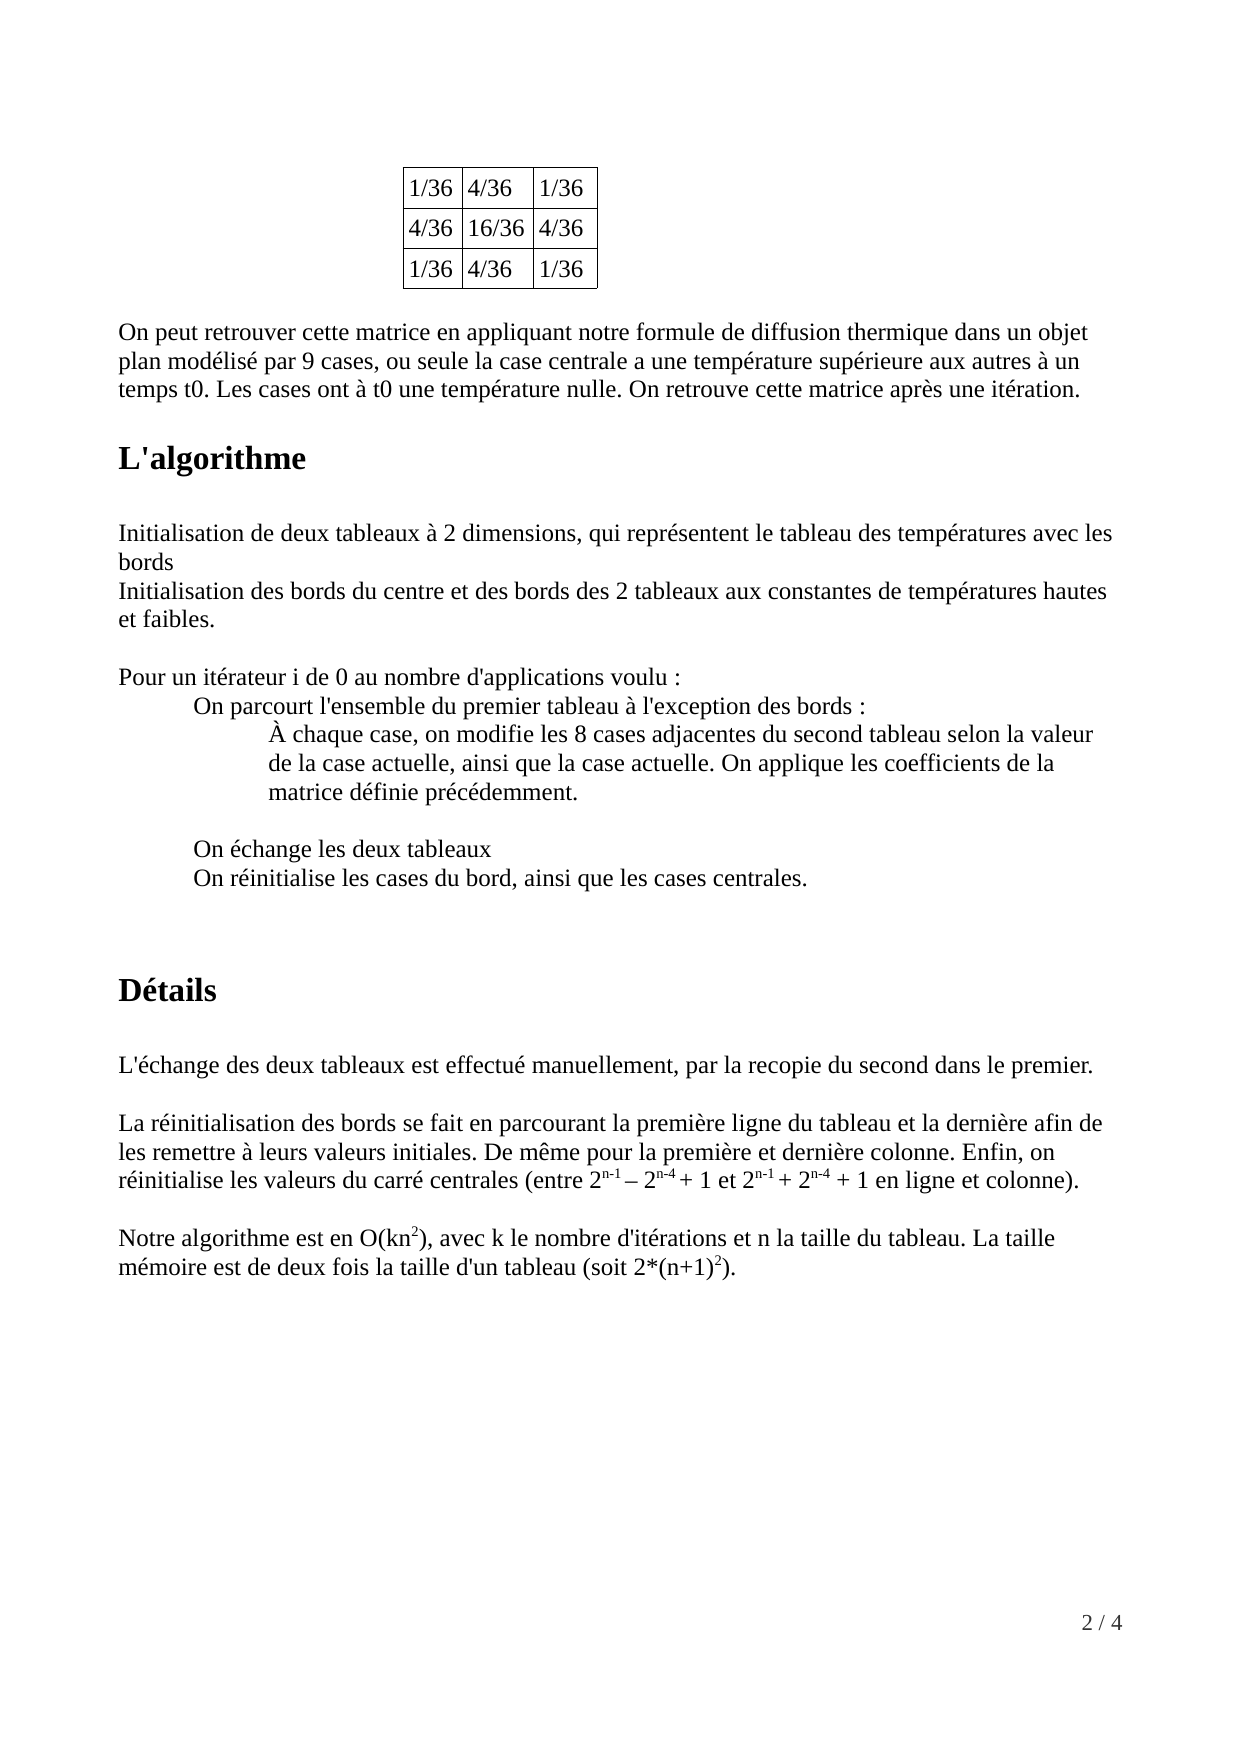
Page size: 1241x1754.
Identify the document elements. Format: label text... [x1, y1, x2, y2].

table_cell 4/36 [404, 209, 462, 248]
text La réinitialisation des bords se fait en parcourant la première ligne du tableau et la dernière afin de les remettre à leurs valeurs initiales. De même pour la première et dernière colonne. Enfin, on réinitialise les valeurs du carré centrales (entre 2n-1 – 2n-4 + 1 et 2n-1 + 2n-4 + 1 en ligne et colonne). [118, 1108, 1122, 1194]
table_cell 4/36 [534, 209, 597, 248]
text On parcourt l'ensemble du premier tableau à l'exception des bords : [118, 691, 1122, 719]
text Pour un itérateur i de 0 au nombre d'applications voulu : [118, 662, 1122, 691]
table_cell 16/36 [463, 209, 533, 248]
subtitle L'algorithme [118, 438, 1122, 477]
table_cell 4/36 [463, 249, 533, 288]
subtitle Détails [118, 970, 1122, 1009]
table_header 1/36 [534, 168, 597, 207]
text Notre algorithme est en O(kn2), avec k le nombre d'itérations et n la taille du tableau. La taille mémoire est de deux fois la taille d'un tableau (soit 2*(n+1)2). [118, 1223, 1122, 1280]
text À chaque case, on modifie les 8 cases adjacentes du second tableau selon la valeur de la case actuelle, ainsi que la case actuelle. On applique les coefficients de la matrice définie précédemment. [268, 719, 1122, 806]
text Initialisation de deux tableaux à 2 dimensions, qui représentent le tableau des températures avec les bords [118, 518, 1122, 576]
table_header 4/36 [463, 168, 533, 207]
text On réinitialise les cases du bord, ainsi que les cases centrales. [118, 863, 1122, 892]
table_cell 1/36 [534, 249, 597, 288]
text Initialisation des bords du centre et des bords des 2 tableaux aux constantes de températures hautes et faibles. [118, 576, 1122, 633]
table_cell 1/36 [404, 249, 462, 288]
table_header 1/36 [404, 168, 462, 207]
text On échange les deux tableaux [118, 834, 1122, 863]
text On peut retrouver cette matrice en appliquant notre formule de diffusion thermique dans un objet plan modélisé par 9 cases, ou seule la case centrale a une température supérieure aux autres à un temps t0. Les cases ont à t0 une température nulle. On retrouve cette matrice après une itération. [118, 317, 1122, 403]
text L'échange des deux tableaux est effectué manuellement, par la recopie du second dans le premier. [118, 1050, 1122, 1079]
